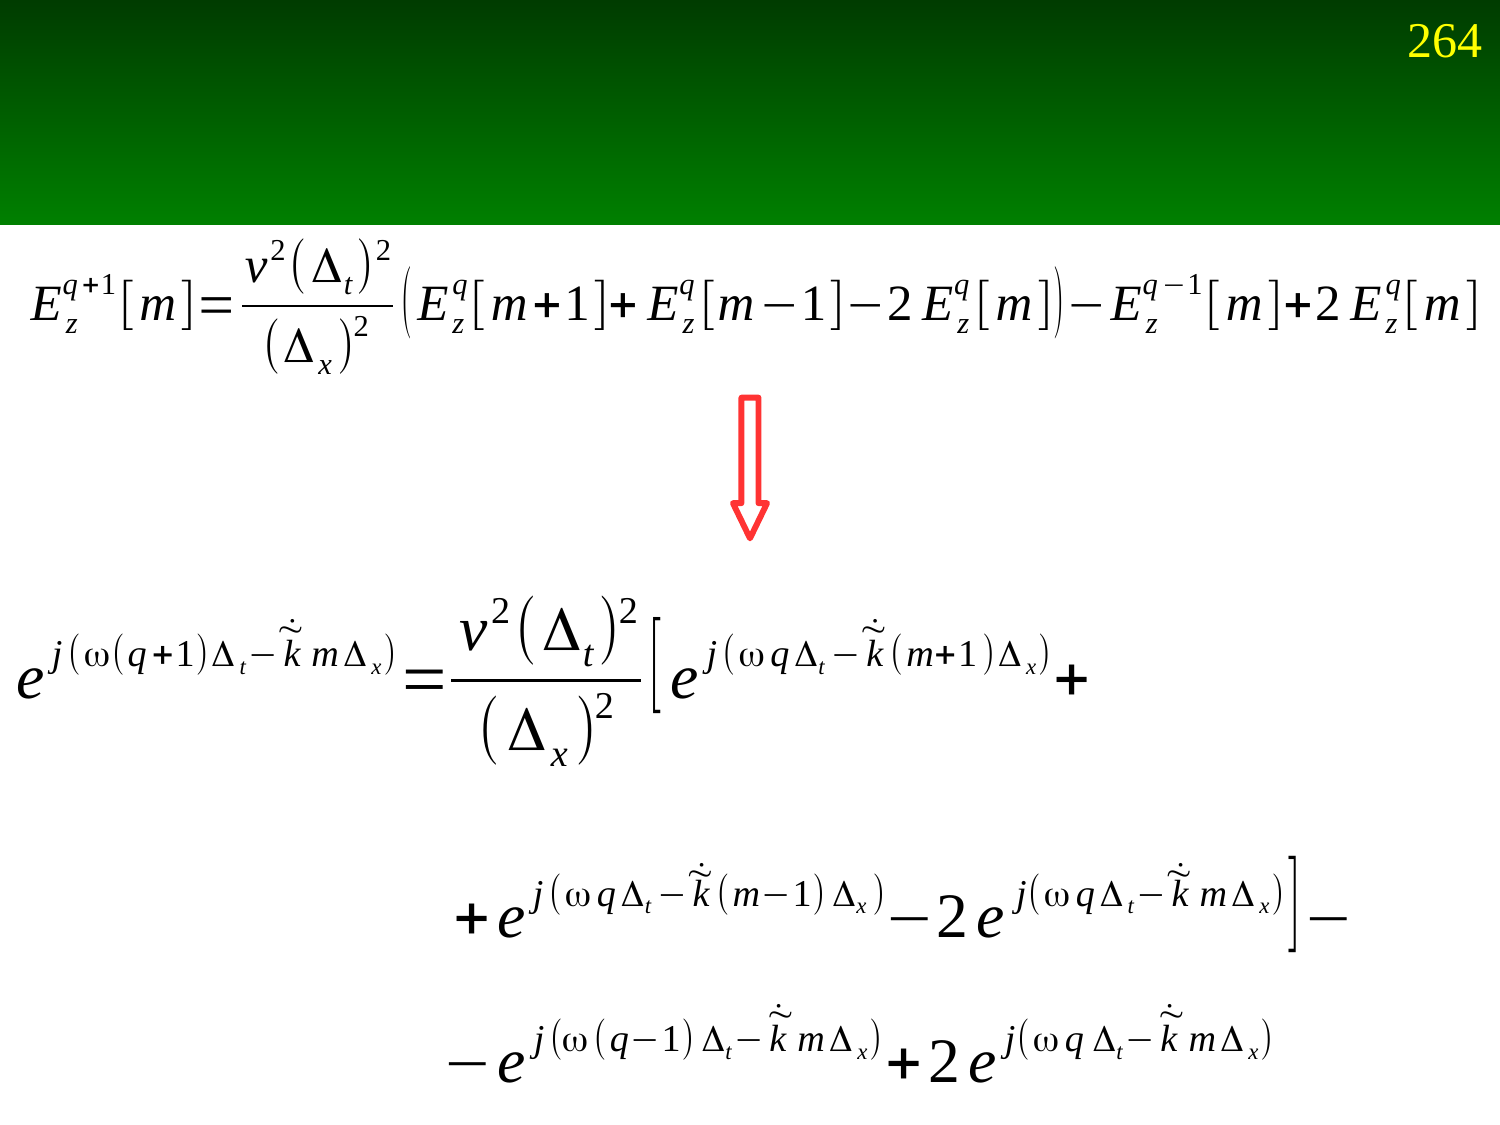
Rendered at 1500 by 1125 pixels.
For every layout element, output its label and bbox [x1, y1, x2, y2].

chart [0, 587, 1113, 774]
chart [433, 854, 1371, 957]
chart [426, 1003, 1290, 1097]
chart [14, 231, 1492, 381]
